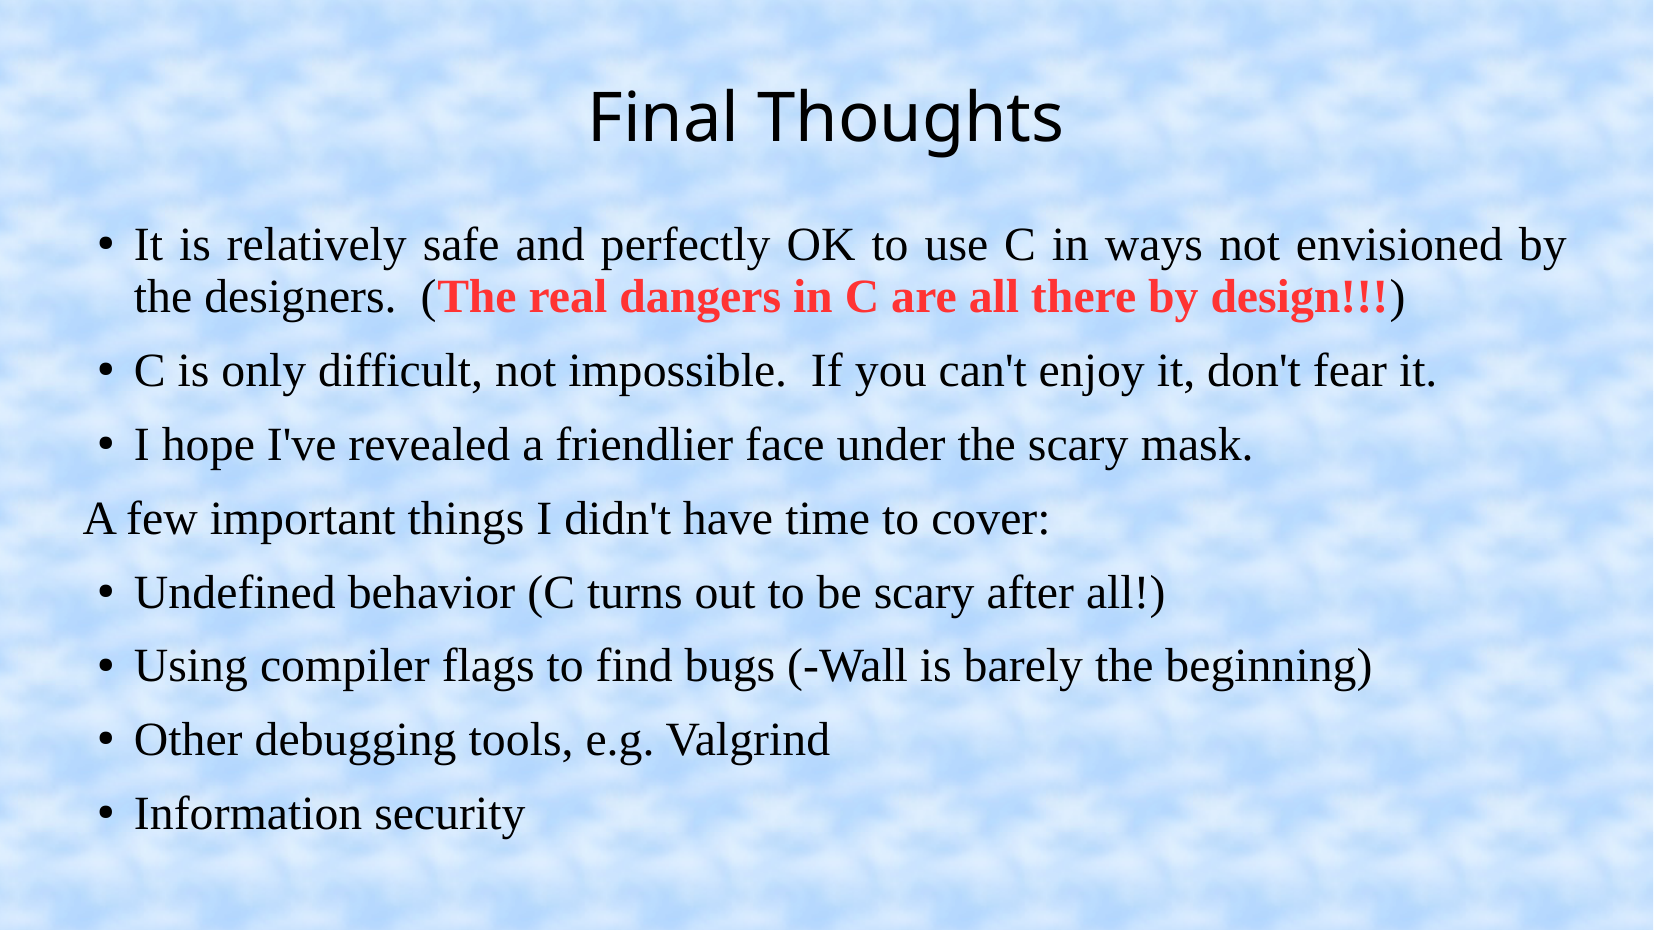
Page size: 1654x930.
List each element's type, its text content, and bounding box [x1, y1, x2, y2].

picture [0, 0, 1654, 930]
title Final Thoughts [82, 36, 1571, 193]
list It is relatively safe and perfectly OK to use C in ways not envisioned by the designers. (The real dangers in C are all there by design!!!) C is only difficult, not impossible. If you can't enjoy it, don't fear it. I hope I've revealed a friendlier face under the scary mask. A few important things I didn't have time to cover: Undefined behavior (C turns out to be scary after all!) Using compiler flags to find bugs (-Wall is barely the beginning) Other debugging tools, e.g. Valgrind Information security [82, 217, 1571, 841]
